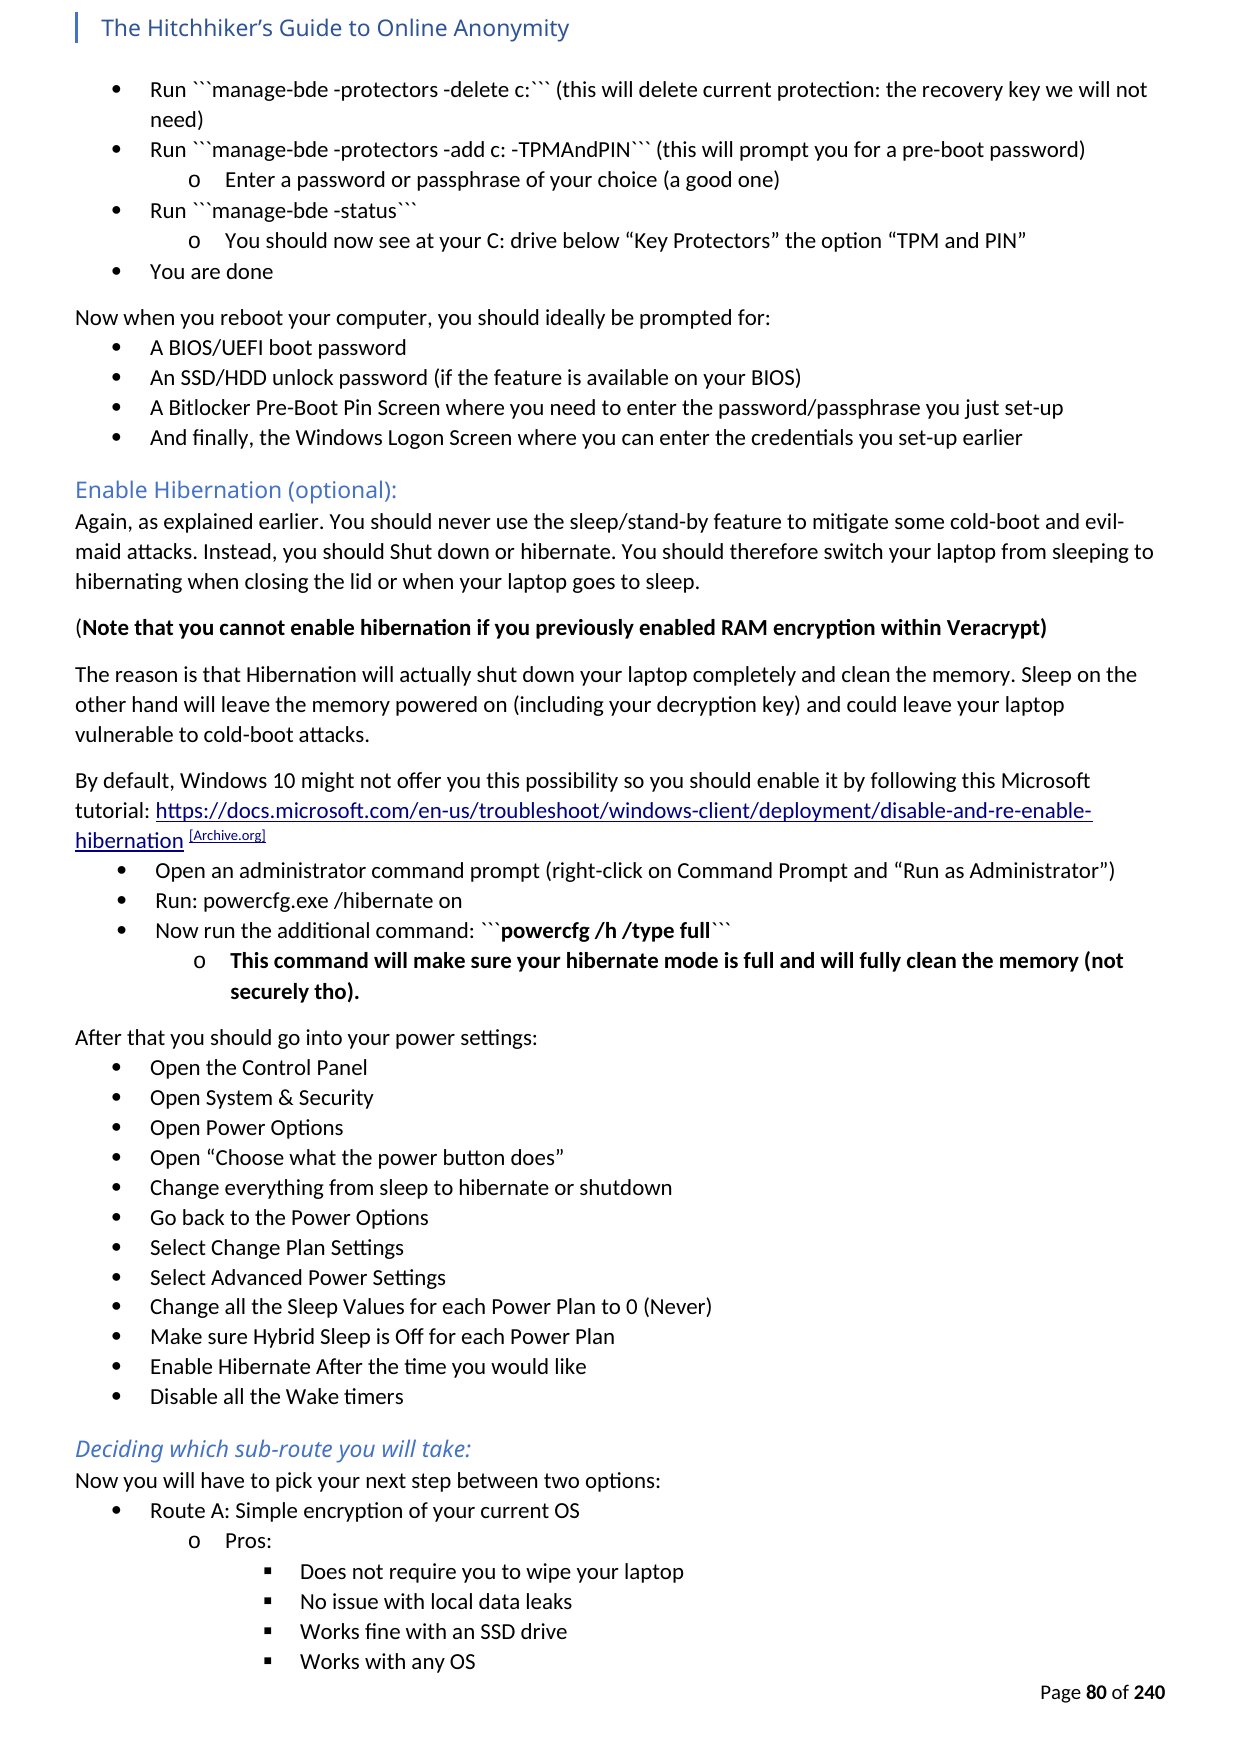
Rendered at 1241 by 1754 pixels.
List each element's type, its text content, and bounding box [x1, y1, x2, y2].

list Enter a password or passphrase of your choice (a good one) [187, 165, 1165, 194]
list An SSD/HDD unlock password (if the feature is available on your BIOS) [112, 363, 1165, 391]
list Open an administrator command prompt (right-click on Command Prompt and “Run as Administrator”) [118, 856, 1165, 884]
list Select Advanced Power Settings [112, 1263, 1165, 1291]
list And finally, the Windows Logon Screen where you can enter the credentials you set-up earlier [112, 423, 1165, 451]
list Make sure Hybrid Sleep is Off for each Power Plan [112, 1322, 1165, 1350]
list Route A: Simple encryption of your current OS [112, 1496, 1165, 1524]
list Now run the additional command: ```powercfg /h /type full``` [118, 916, 1165, 944]
text Now when you reboot your computer, you should ideally be prompted for: [75, 303, 1165, 331]
list Open Power Options [112, 1113, 1165, 1141]
list Run ```manage-bde -protectors -add c: -TPMAndPIN``` (this will prompt you for a pre-boot password) [112, 135, 1165, 163]
list Disable all the Wake timers [112, 1382, 1165, 1410]
list You are done [112, 257, 1165, 285]
list Works with any OS [262, 1647, 1165, 1675]
list A BIOS/UEFI boot password [112, 333, 1165, 361]
text After that you should go into your power settings: [75, 1023, 1165, 1051]
list Go back to the Power Options [112, 1203, 1165, 1231]
text Now you will have to pick your next step between two options: [75, 1466, 1165, 1494]
list No issue with local data leaks [262, 1587, 1165, 1615]
list Pros: [187, 1526, 1165, 1555]
list Does not require you to wipe your laptop [262, 1557, 1165, 1585]
list Run ```manage-bde -status``` [112, 196, 1165, 224]
list Change everything from sleep to hibernate or shutdown [112, 1173, 1165, 1201]
list Change all the Sleep Values for each Power Plan to 0 (Never) [112, 1292, 1165, 1321]
text (Note that you cannot enable hibernation if you previously enabled RAM encryption within Veracrypt) [75, 613, 1165, 642]
list Open “Choose what the power button does” [112, 1143, 1165, 1171]
list This command will make sure your hibernate mode is full and will fully clean the memory (not securely tho). [193, 946, 1165, 1005]
list Run ```manage-bde -protectors -delete c:``` (this will delete current protection: the recovery key we will not need) [112, 75, 1165, 133]
list A Bitlocker Pre-Boot Pin Screen where you need to enter the password/passphrase you just set-up [112, 393, 1165, 421]
subtitle Enable Hibernation (optional): [75, 474, 1165, 505]
list Open the Control Panel [112, 1053, 1165, 1081]
list Run: powercfg.exe /hibernate on [118, 886, 1165, 914]
subtitle Deciding which sub-route you will take: [75, 1433, 1165, 1464]
list Select Change Plan Settings [112, 1233, 1165, 1261]
text Again, as explained earlier. You should never use the sleep/stand-by feature to mitigate some cold-boot and evil-maid attacks. Instead, you should Shut down or hibernate. You should therefore switch your laptop from sleeping to hibernating when closing the lid or when your laptop goes to sleep. [75, 507, 1165, 595]
text The reason is that Hibernation will actually shut down your laptop completely and clean the memory. Sleep on the other hand will leave the memory powered on (including your decryption key) and could leave your laptop vulnerable to cold-boot attacks. [75, 660, 1165, 748]
list Works fine with an SSD drive [262, 1617, 1165, 1645]
list You should now see at your C: drive below “Key Protectors” the option “TPM and PIN” [187, 226, 1165, 255]
list Open System & Security [112, 1083, 1165, 1111]
list Enable Hibernate After the time you would like [112, 1352, 1165, 1380]
text By default, Windows 10 might not offer you this possibility so you should enable it by following this Microsoft tutorial: https://docs.microsoft.com/en-us/troubleshoot/windows-client/deployment/disable-and-re-enable-hibernation [Archive.org] [75, 766, 1165, 854]
